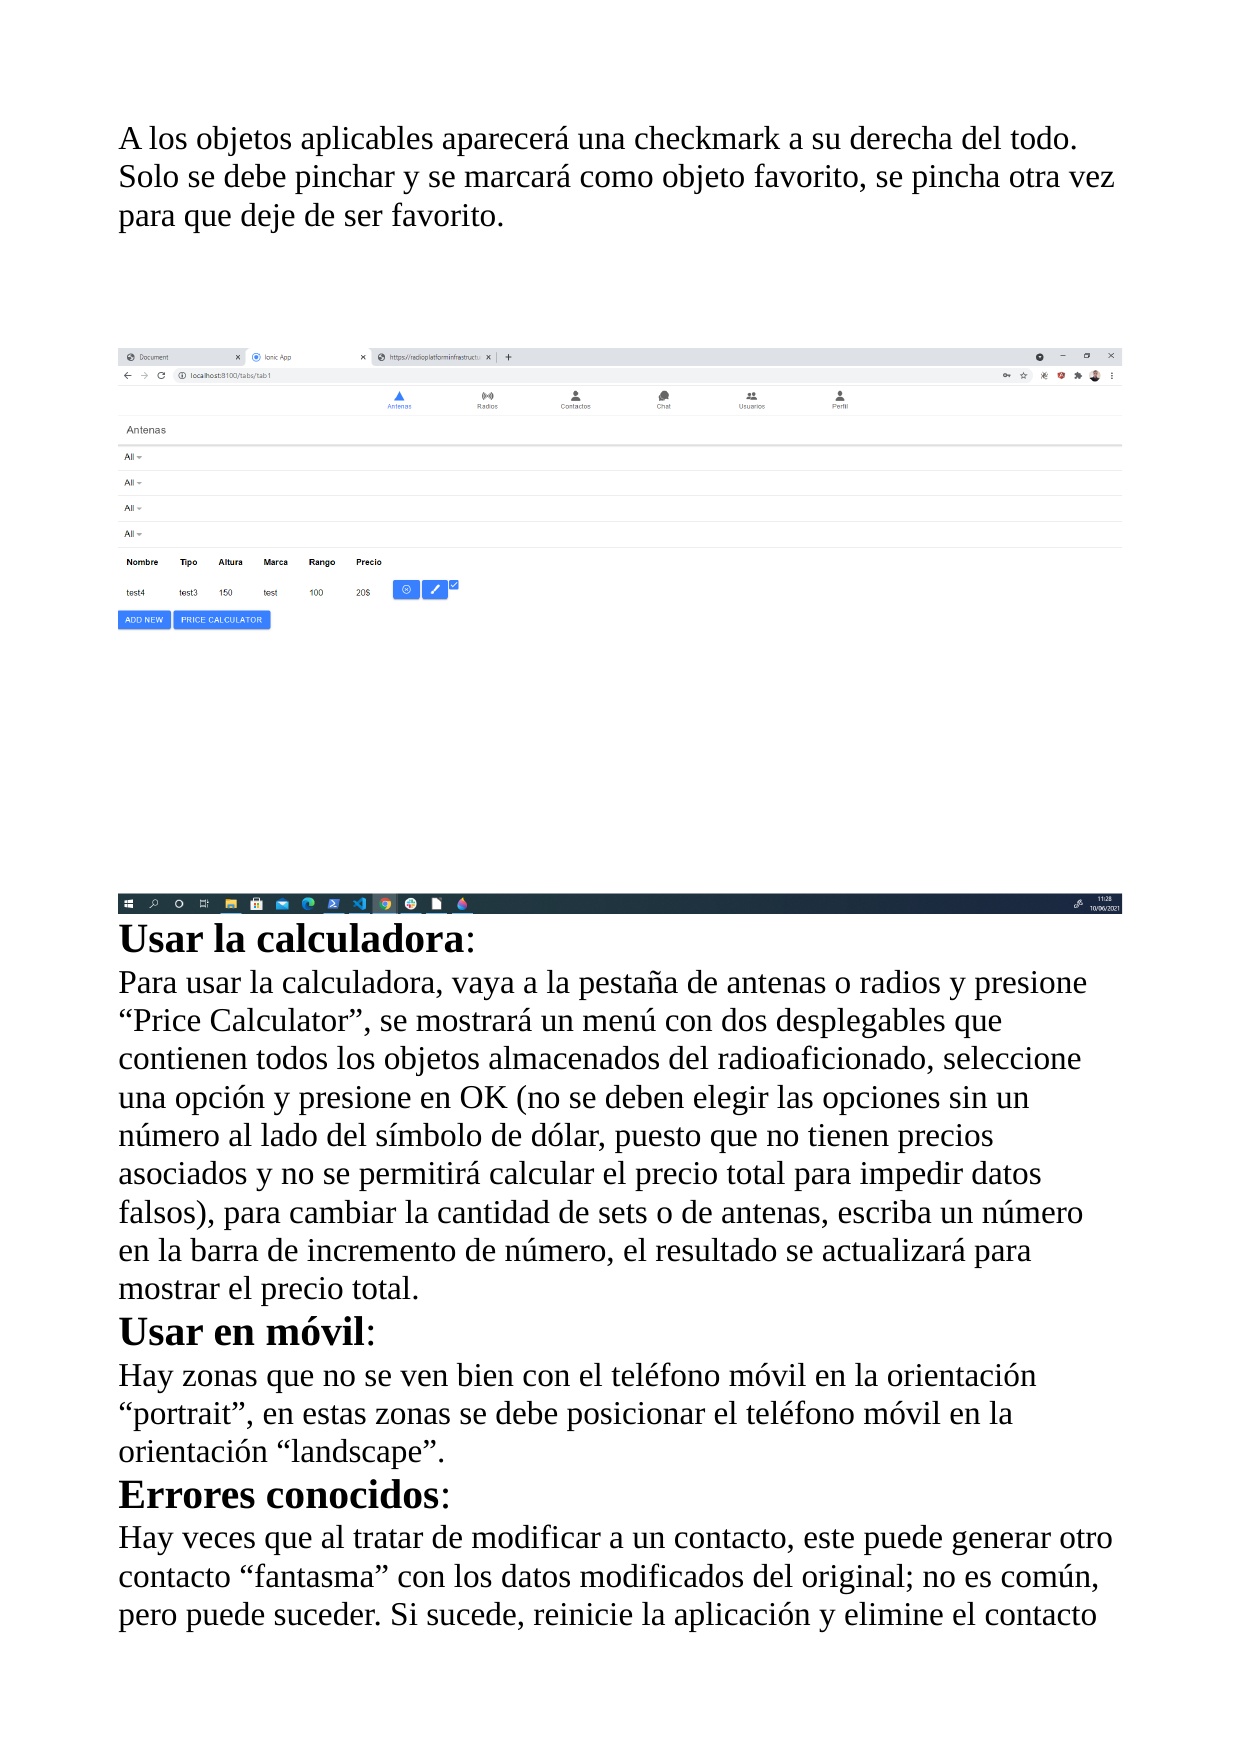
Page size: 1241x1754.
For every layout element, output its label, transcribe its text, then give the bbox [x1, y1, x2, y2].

picture [118, 348, 1123, 914]
text Hay zonas que no se ven bien con el teléfono móvil en la orientación “portrait”, en estas zonas se debe posicionar el teléfono móvil en la orientación “landscape”. [118, 1355, 1122, 1470]
text Usar en móvil: [118, 1307, 1122, 1355]
text A los objetos aplicables aparecerá una checkmark a su derecha del todo. Solo se debe pinchar y se marcará como objeto favorito, se pincha otra vez para que deje de ser favorito. [118, 118, 1122, 233]
text Usar la calculadora: [118, 914, 1122, 962]
text Errores conocidos: [118, 1470, 1122, 1518]
text Para usar la calculadora, vaya a la pestaña de antenas o radios y presione “Price Calculator”, se mostrará un menú con dos desplegables que contienen todos los objetos almacenados del radioaficionado, seleccione una opción y presione en OK (no se deben elegir las opciones sin un número al lado del símbolo de dólar, puesto que no tienen precios asociados y no se permitirá calcular el precio total para impedir datos falsos), para cambiar la cantidad de sets o de antenas, escriba un número en la barra de incremento de número, el resultado se actualizará para mostrar el precio total. [118, 962, 1122, 1307]
text Hay veces que al tratar de modificar a un contacto, este puede generar otro contacto “fantasma” con los datos modificados del original; no es común, pero puede suceder. Si sucede, reinicie la aplicación y elimine el contacto [118, 1518, 1122, 1633]
